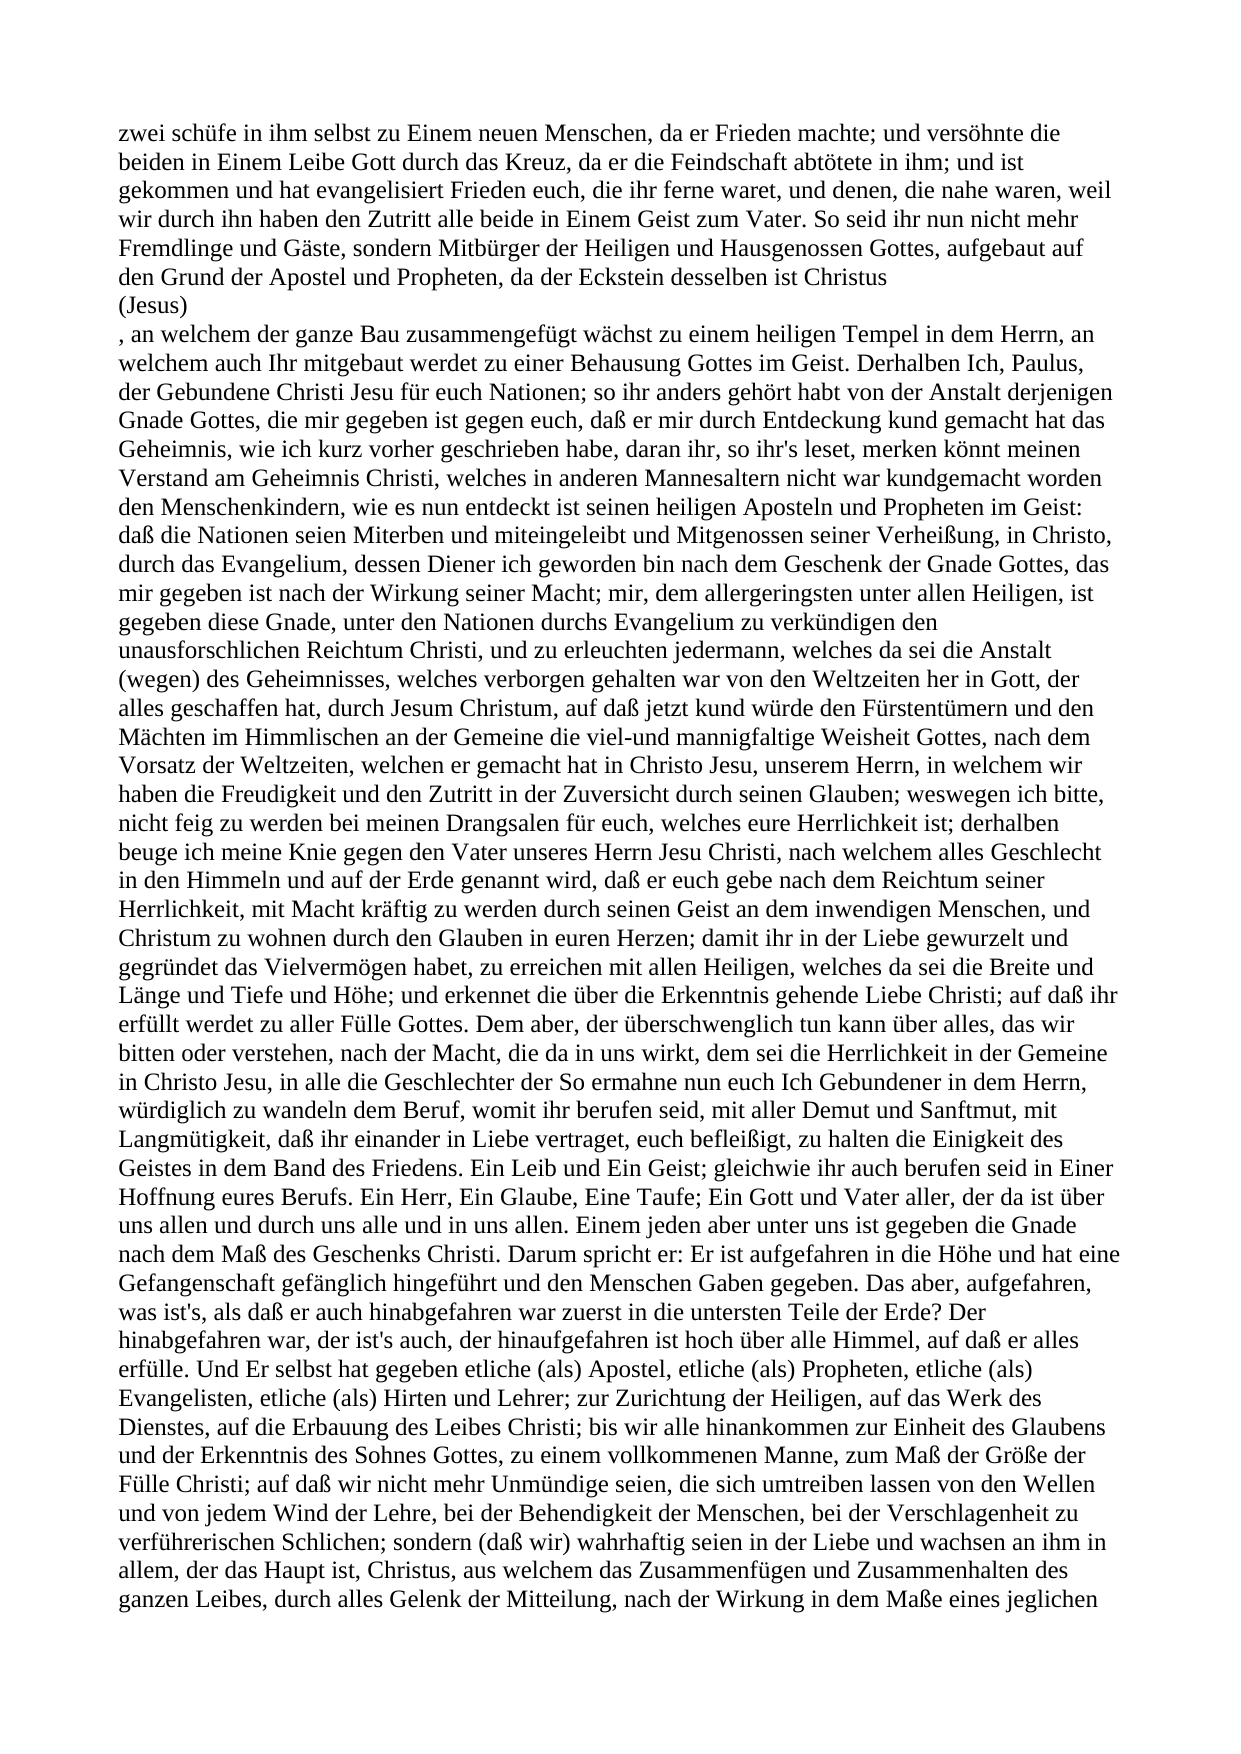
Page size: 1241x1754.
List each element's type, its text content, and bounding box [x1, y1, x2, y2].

text zwei schüfe in ihm selbst zu Einem neuen Menschen, da er Frieden machte; und versöhnte die beiden in Einem Leibe Gott durch das Kreuz, da er die Feindschaft abtötete in ihm; und ist gekommen und hat evangelisiert Frieden euch, die ihr ferne waret, und denen, die nahe waren, weil wir durch ihn haben den Zutritt alle beide in Einem Geist zum Vater. So seid ihr nun nicht mehr Fremdlinge und Gäste, sondern Mitbürger der Heiligen und Hausgenossen Gottes, aufgebaut auf den Grund der Apostel und Propheten, da der Eckstein desselben ist Christus [118, 118, 1122, 291]
text , an welchem der ganze Bau zusammengefügt wächst zu einem heiligen Tempel in dem Herrn, an welchem auch Ihr mitgebaut werdet zu einer Behausung Gottes im Geist. Derhalben Ich, Paulus, der Gebundene Christi Jesu für euch Nationen; so ihr anders gehört habt von der Anstalt derjenigen Gnade Gottes, die mir gegeben ist gegen euch, daß er mir durch Entdeckung kund gemacht hat das Geheimnis, wie ich kurz vorher geschrieben habe, daran ihr, so ihr's leset, merken könnt meinen Verstand am Geheimnis Christi, welches in anderen Mannesaltern nicht war kundgemacht worden den Menschenkindern, wie es nun entdeckt ist seinen heiligen Aposteln und Propheten im Geist: daß die Nationen seien Miterben und miteingeleibt und Mitgenossen seiner Verheißung, in Christo, durch das Evangelium, dessen Diener ich geworden bin nach dem Geschenk der Gnade Gottes, das mir gegeben ist nach der Wirkung seiner Macht; mir, dem allergeringsten unter allen Heiligen, ist gegeben diese Gnade, unter den Nationen durchs Evangelium zu verkündigen den unausforschlichen Reichtum Christi, und zu erleuchten jedermann, welches da sei die Anstalt (wegen) des Geheimnisses, welches verborgen gehalten war von den Weltzeiten her in Gott, der alles geschaffen hat, durch Jesum Christum, auf daß jetzt kund würde den Fürstentümern und den Mächten im Himmlischen an der Gemeine die viel-und mannigfaltige Weisheit Gottes, nach dem Vorsatz der Weltzeiten, welchen er gemacht hat in Christo Jesu, unserem Herrn, in welchem wir haben die Freudigkeit und den Zutritt in der Zuversicht durch seinen Glauben; weswegen ich bitte, nicht feig zu werden bei meinen Drangsalen für euch, welches eure Herrlichkeit ist; derhalben beuge ich meine Knie gegen den Vater unseres Herrn Jesu Christi, nach welchem alles Geschlecht in den Himmeln und auf der Erde genannt wird, daß er euch gebe nach dem Reichtum seiner Herrlichkeit, mit Macht kräftig zu werden durch seinen Geist an dem inwendigen Menschen, und Christum zu wohnen durch den Glauben in euren Herzen; damit ihr in der Liebe gewurzelt und gegründet das Vielvermögen habet, zu erreichen mit allen Heiligen, welches da sei die Breite und Länge und Tiefe und Höhe; und erkennet die über die Erkenntnis gehende Liebe Christi; auf daß ihr erfüllt werdet zu aller Fülle Gottes. Dem aber, der überschwenglich tun kann über alles, das wir bitten oder verstehen, nach der Macht, die da in uns wirkt, dem sei die Herrlichkeit in der Gemeine in Christo Jesu, in alle die Geschlechter der So ermahne nun euch Ich Gebundener in dem Herrn, würdiglich zu wandeln dem Beruf, womit ihr berufen seid, mit aller Demut und Sanftmut, mit Langmütigkeit, daß ihr einander in Liebe vertraget, euch befleißigt, zu halten die Einigkeit des Geistes in dem Band des Friedens. Ein Leib und Ein Geist; gleichwie ihr auch berufen seid in Einer Hoffnung eures Berufs. Ein Herr, Ein Glaube, Eine Taufe; Ein Gott und Vater aller, der da ist über uns allen und durch uns alle und in uns allen. Einem jeden aber unter uns ist gegeben die Gnade nach dem Maß des Geschenks Christi. Darum spricht er: Er ist aufgefahren in die Höhe und hat eine Gefangenschaft gefänglich hingeführt und den Menschen Gaben gegeben. Das aber, aufgefahren, was ist's, als daß er auch hinabgefahren war zuerst in die untersten Teile der Erde? Der hinabgefahren war, der ist's auch, der hinaufgefahren ist hoch über alle Himmel, auf daß er alles erfülle. Und Er selbst hat gegeben etliche (als) Apostel, etliche (als) Propheten, etliche (als) Evangelisten, etliche (als) Hirten und Lehrer; zur Zurichtung der Heiligen, auf das Werk des Dienstes, auf die Erbauung des Leibes Christi; bis wir alle hinankommen zur Einheit des Glaubens und der Erkenntnis des Sohnes Gottes, zu einem vollkommenen Manne, zum Maß der Größe der Fülle Christi; auf daß wir nicht mehr Unmündige seien, die sich umtreiben lassen von den Wellen und von jedem Wind der Lehre, bei der Behendigkeit der Menschen, bei der Verschlagenheit zu verführerischen Schlichen; sondern (daß wir) wahrhaftig seien in der Liebe und wachsen an ihm in allem, der das Haupt ist, Christus, aus welchem das Zusammenfügen und Zusammenhalten des ganzen Leibes, durch alles Gelenk der Mitteilung, nach der Wirkung in dem Maße eines jeglichen [118, 319, 1122, 1613]
text (Jesus) [118, 291, 1122, 319]
